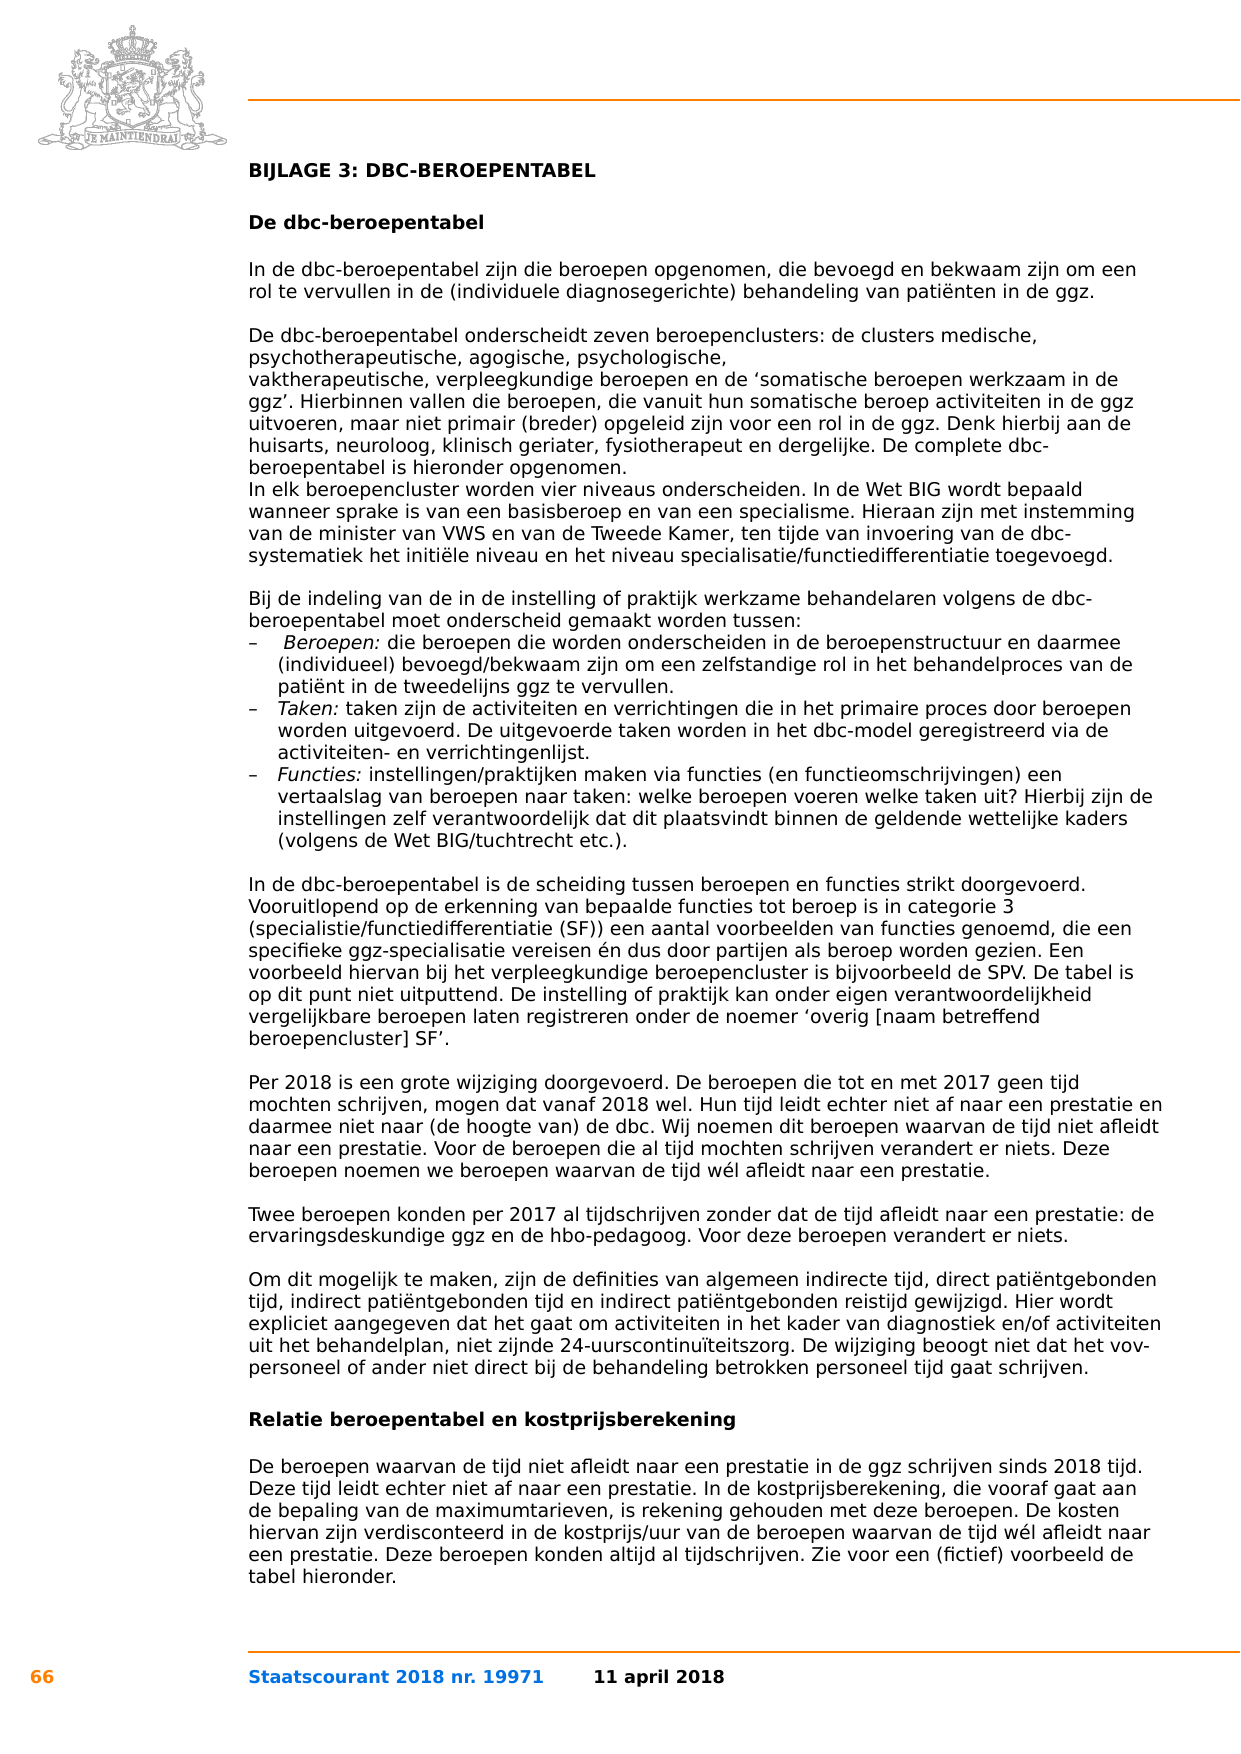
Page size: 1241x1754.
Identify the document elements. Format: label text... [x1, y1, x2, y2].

text Bij de indeling van de in de instelling of praktijk werkzame behandelaren volgens de dbc-beroepentabel moet onderscheid gemaakt worden tussen: [248, 588, 1163, 632]
subtitle Relatie beroepentabel en kostprijsberekening [248, 1409, 1163, 1431]
text Om dit mogelijk te maken, zijn de definities van algemeen indirecte tijd, direct patiëntgebonden tijd, indirect patiëntgebonden tijd en indirect patiëntgebonden reistijd gewijzigd. Hier wordt expliciet aangegeven dat het gaat om activiteiten in het kader van diagnostiek en/of activiteiten uit het behandelplan, niet zijnde 24-uurscontinuïteitszorg. De wijziging beoogt niet dat het vov-personeel of ander niet direct bij de behandeling betrokken personeel tijd gaat schrijven. [248, 1269, 1163, 1379]
text Twee beroepen konden per 2017 al tijdschrijven zonder dat de tijd afleidt naar een prestatie: de ervaringsdeskundige ggz en de hbo-pedagoog. Voor deze beroepen verandert er niets. [248, 1203, 1163, 1247]
text vaktherapeutische, verpleegkundige beroepen en de ‘somatische beroepen werkzaam in de ggz’. Hierbinnen vallen die beroepen, die vanuit hun somatische beroep activiteiten in de ggz uitvoeren, maar niet primair (breder) opgeleid zijn voor een rol in de ggz. Denk hierbij aan de huisarts, neuroloog, klinisch geriater, fysiotherapeut en dergelijke. De complete dbc-beroepentabel is hieronder opgenomen. [248, 369, 1163, 478]
text – Taken: taken zijn de activiteiten en verrichtingen die in het primaire proces door beroepen worden uitgevoerd. De uitgevoerde taken worden in het dbc-model geregistreerd via de activiteiten- en verrichtingenlijst. [248, 698, 1163, 764]
text – Beroepen: die beroepen die worden onderscheiden in de beroepenstructuur en daarmee (individueel) bevoegd/bekwaam zijn om een zelfstandige rol in het behandelproces van de patiënt in de tweedelijns ggz te vervullen. [248, 632, 1163, 698]
subtitle De dbc-beroepentabel [248, 212, 1163, 234]
text Per 2018 is een grote wijziging doorgevoerd. De beroepen die tot en met 2017 geen tijd mochten schrijven, mogen dat vanaf 2018 wel. Hun tijd leidt echter niet af naar een prestatie en daarmee niet naar (de hoogte van) de dbc. Wij noemen dit beroepen waarvan de tijd niet afleidt naar een prestatie. Voor de beroepen die al tijd mochten schrijven verandert er niets. Deze beroepen noemen we beroepen waarvan de tijd wél afleidt naar een prestatie. [248, 1072, 1163, 1182]
text In de dbc-beroepentabel is de scheiding tussen beroepen en functies strikt doorgevoerd. Vooruitlopend op de erkenning van bepaalde functies tot beroep is in categorie 3 (specialistie/functiedifferentiatie (SF)) een aantal voorbeelden van functies genoemd, die een specifieke ggz-specialisatie vereisen én dus door partijen als beroep worden gezien. Een voorbeeld hiervan bij het verpleegkundige beroepencluster is bijvoorbeeld de SPV. De tabel is op dit punt niet uitputtend. De instelling of praktijk kan onder eigen verantwoordelijkheid vergelijkbare beroepen laten registreren onder de noemer ‘overig [naam betreffend beroepencluster] SF’. [248, 874, 1163, 1050]
picture [38, 25, 227, 150]
text In de dbc-beroepentabel zijn die beroepen opgenomen, die bevoegd en bekwaam zijn om een rol te vervullen in de (individuele diagnosegerichte) behandeling van patiënten in de ggz. [248, 259, 1163, 303]
text – Functies: instellingen/praktijken maken via functies (en functieomschrijvingen) een vertaalslag van beroepen naar taken: welke beroepen voeren welke taken uit? Hierbij zijn de instellingen zelf verantwoordelijk dat dit plaatsvindt binnen de geldende wettelijke kaders (volgens de Wet BIG/tuchtrecht etc.). [248, 764, 1163, 852]
text In elk beroepencluster worden vier niveaus onderscheiden. In de Wet BIG wordt bepaald wanneer sprake is van een basisberoep en van een specialisme. Hieraan zijn met instemming van de minister van VWS en van de Tweede Kamer, ten tijde van invoering van de dbc-systematiek het initiële niveau en het niveau specialisatie/functiedifferentiatie toegevoegd. [248, 478, 1163, 566]
text De dbc-beroepentabel onderscheidt zeven beroepenclusters: de clusters medische, psychotherapeutische, agogische, psychologische, [248, 325, 1163, 369]
text De beroepen waarvan de tijd niet afleidt naar een prestatie in de ggz schrijven sinds 2018 tijd. Deze tijd leidt echter niet af naar een prestatie. In de kostprijsberekening, die vooraf gaat aan de bepaling van de maximumtarieven, is rekening gehouden met deze beroepen. De kosten hiervan zijn verdisconteerd in de kostprijs/uur van de beroepen waarvan de tijd wél afleidt naar een prestatie. Deze beroepen konden altijd al tijdschrijven. Zie voor een (fictief) voorbeeld de tabel hieronder. [248, 1456, 1163, 1588]
subtitle BIJLAGE 3: DBC-BEROEPENTABEL [248, 160, 1163, 182]
